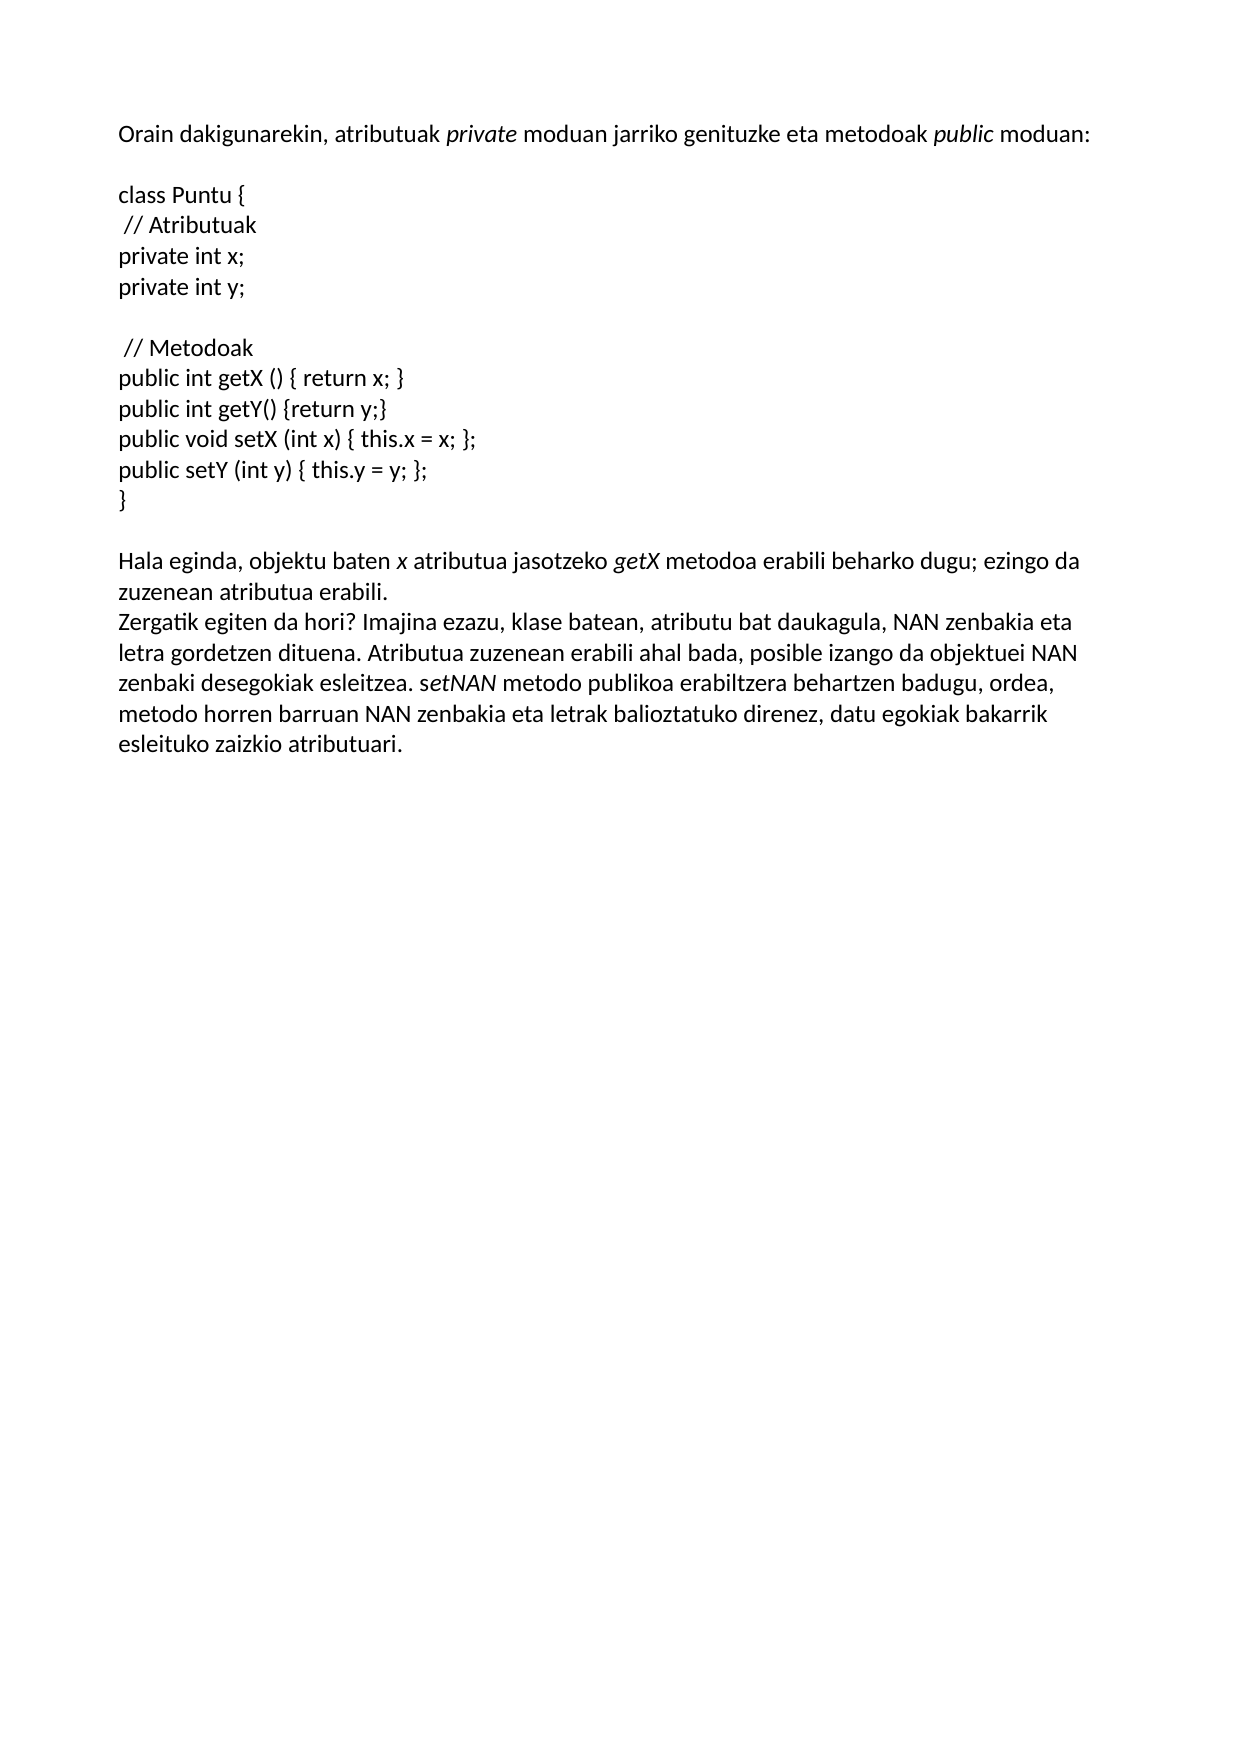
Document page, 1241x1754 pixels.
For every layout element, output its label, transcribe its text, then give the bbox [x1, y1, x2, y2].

text } [118, 484, 1122, 515]
text public void setX (int x) { this.x = x; }; [118, 423, 1122, 454]
text // Atributuak [118, 210, 1122, 240]
text class Puntu { [118, 179, 1122, 210]
text Zergatik egiten da hori? Imajina ezazu, klase batean, atributu bat daukagula, NAN zenbakia eta letra gordetzen dituena. Atributua zuzenean erabili ahal bada, posible izango da objektuei NAN zenbaki desegokiak esleitzea. setNAN metodo publikoa erabiltzera behartzen badugu, ordea, metodo horren barruan NAN zenbakia eta letrak balioztatuko direnez, datu egokiak bakarrik esleituko zaizkio atributuari. [118, 606, 1122, 759]
text public int getX () { return x; } [118, 362, 1122, 393]
text // Metodoak [118, 332, 1122, 362]
text Hala eginda, objektu baten x atributua jasotzeko getX metodoa erabili beharko dugu; ezingo da zuzenean atributua erabili. [118, 545, 1122, 606]
text Orain dakigunarekin, atributuak private moduan jarriko genituzke eta metodoak public moduan: [118, 118, 1122, 149]
text private int x; [118, 240, 1122, 271]
text private int y; [118, 271, 1122, 301]
text public int getY() {return y;} [118, 393, 1122, 423]
text public setY (int y) { this.y = y; }; [118, 454, 1122, 484]
